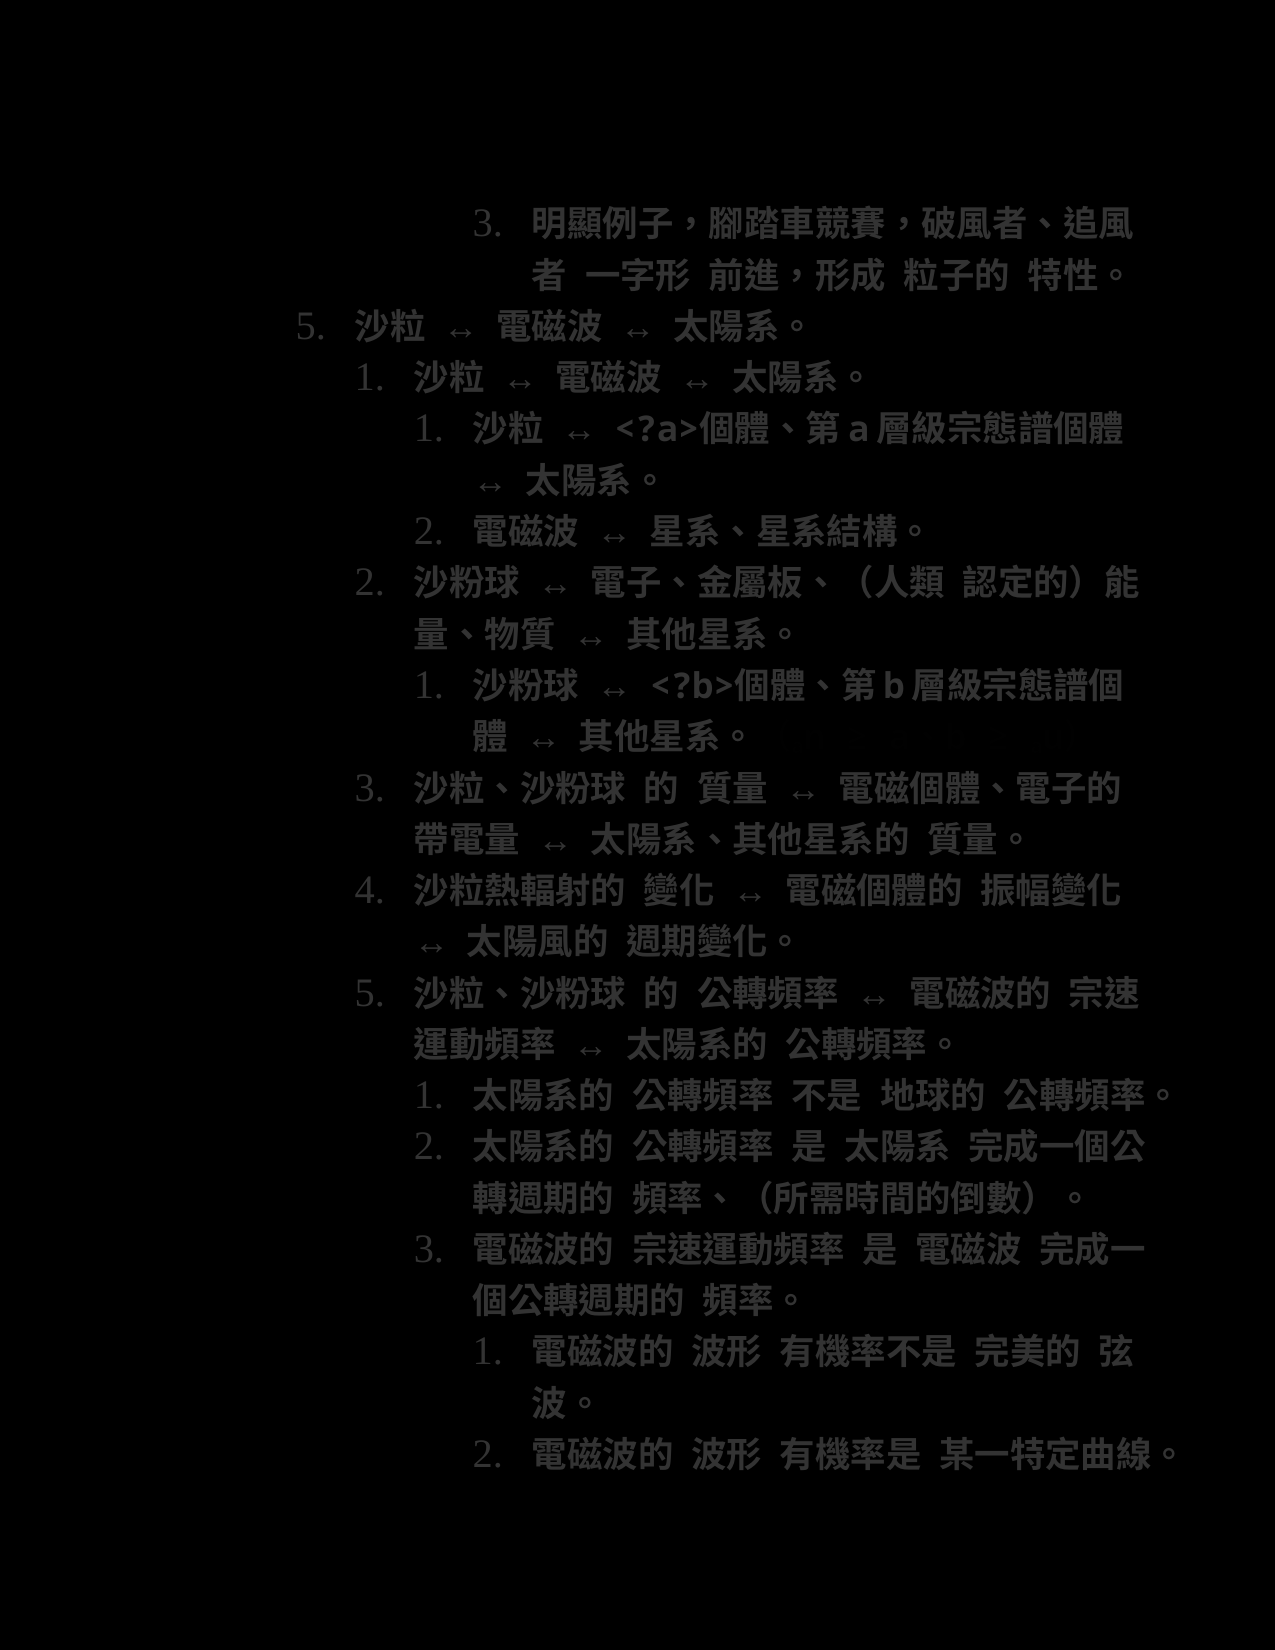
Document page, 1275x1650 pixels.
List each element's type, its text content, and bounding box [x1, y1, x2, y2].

list 沙粒 ↔ 電磁波 ↔ 太陽系。 [295, 298, 1157, 349]
list 電磁波的 波形 有機率不是 完美的 弦波。 [472, 1324, 1157, 1426]
list 電磁波 ↔ 星系、星系結構。 [413, 503, 1157, 555]
list 太陽系的 公轉頻率 不是 地球的 公轉頻率。 [413, 1067, 1157, 1119]
list 沙粉球 ↔ 電子、金屬板、（人類 認定的）能量、物質 ↔ 其他星系。 [354, 555, 1157, 657]
list 沙粒 ↔ 電磁波 ↔ 太陽系。 [354, 349, 1157, 401]
list 沙粒、沙粉球 的 質量 ↔ 電磁個體、電子的 帶電量 ↔ 太陽系、其他星系的 質量。 [354, 760, 1157, 862]
list 沙粒 ↔ <?a>個體、第a層級宗態譜個體 ↔ 太陽系。 [413, 401, 1157, 503]
list 電磁波的 波形 有機率是 某一特定曲線。 [472, 1426, 1157, 1477]
list 沙粒、沙粉球 的 公轉頻率 ↔ 電磁波的 宗速運動頻率 ↔ 太陽系的 公轉頻率。 [354, 965, 1157, 1067]
list 電磁波的 宗速運動頻率 是 電磁波 完成一個公轉週期的 頻率。 [413, 1221, 1157, 1324]
list 明顯例子，腳踏車競賽，破風者、追風者 一字形 前進，形成 粒子的 特性。 [472, 196, 1157, 298]
list 太陽系的 公轉頻率 是 太陽系 完成一個公轉週期的 頻率、（所需時間的倒數）。 [413, 1119, 1157, 1221]
list 沙粒熱輻射的 變化 ↔ 電磁個體的 振幅變化 ↔ 太陽風的 週期變化。 [354, 862, 1157, 965]
list 沙粉球 ↔ <?b>個體、第b層級宗態譜個體 ↔ 其他星系。（an ≥ a、b ≥ au） [413, 657, 1157, 760]
